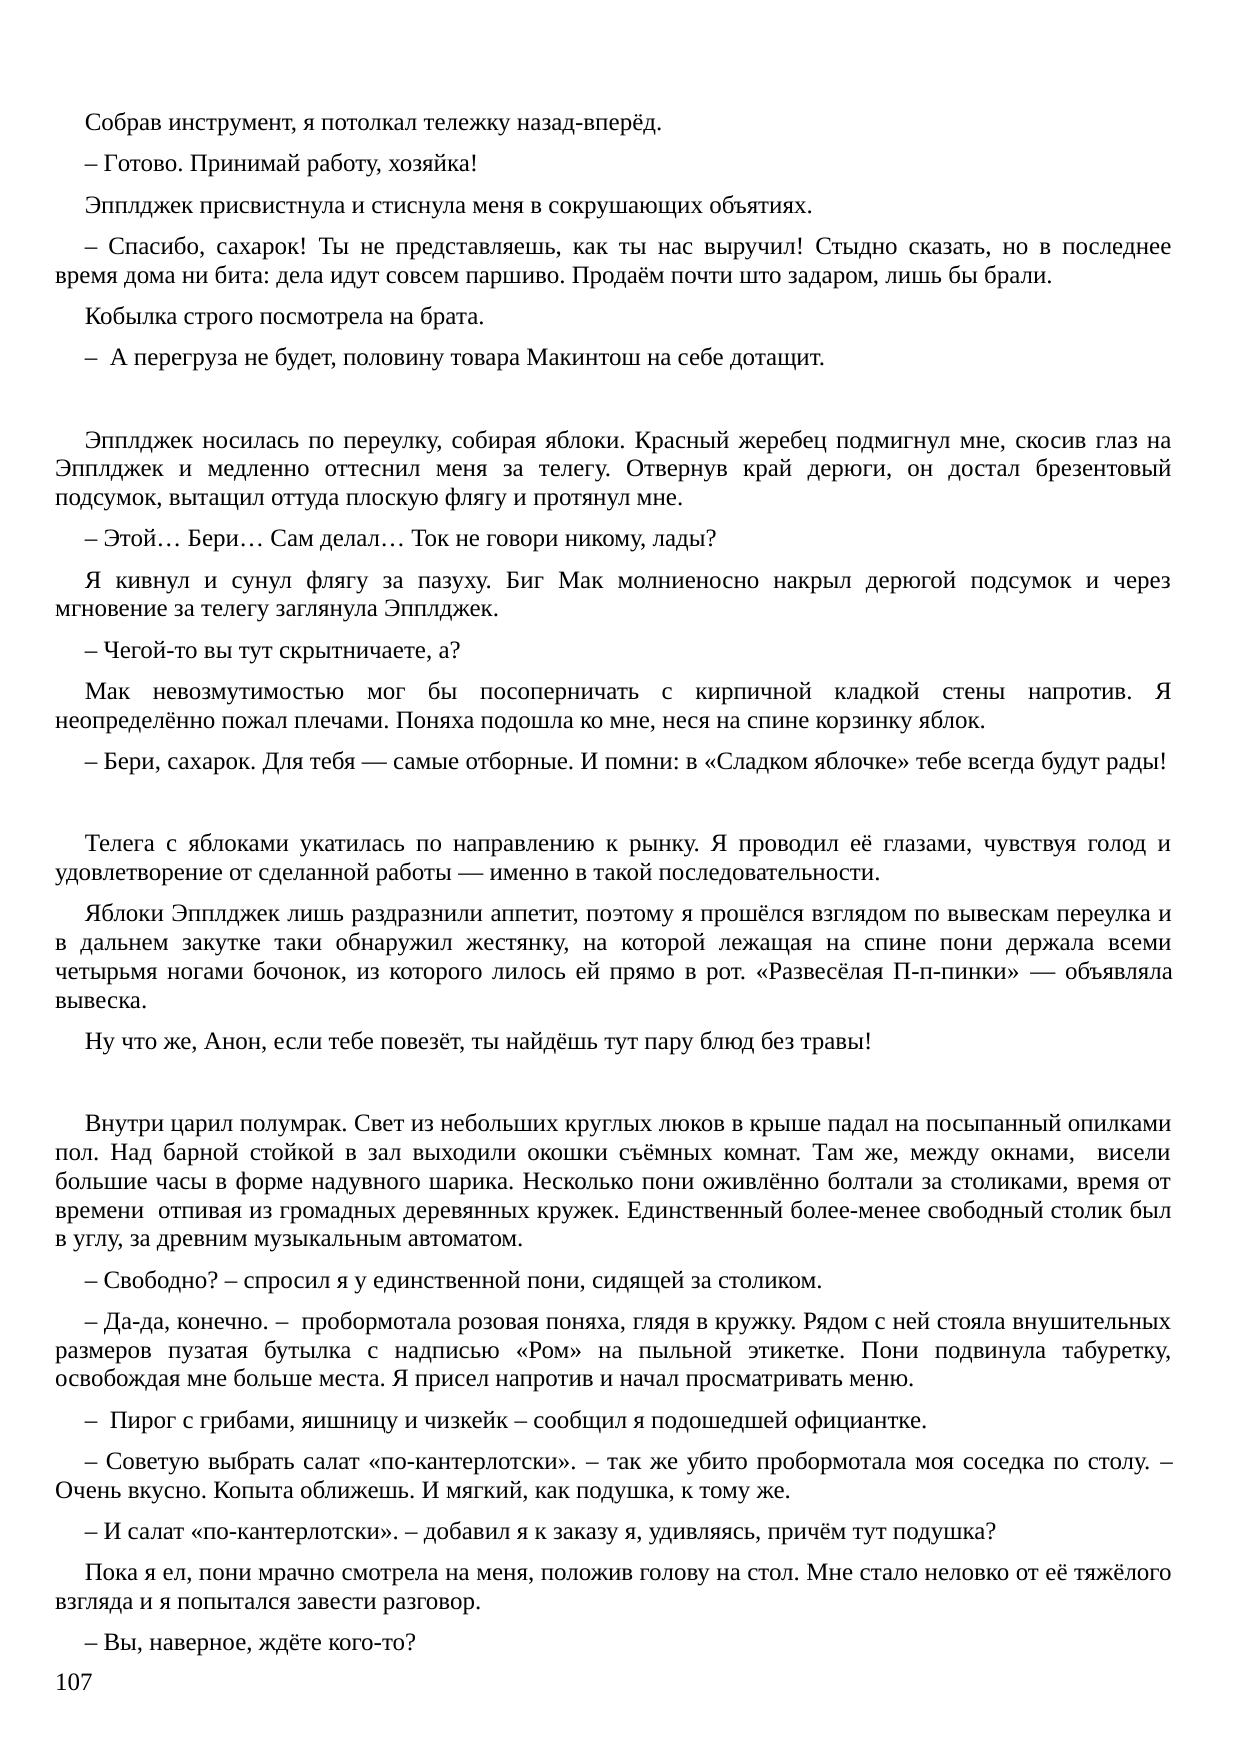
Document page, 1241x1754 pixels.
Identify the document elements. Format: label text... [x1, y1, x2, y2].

text – Свободно? – спросил я у единственной пони, сидящей за столиком. [55, 1265, 1173, 1293]
text Эпплджек носилась по переулку, собирая яблоки. Красный жеребец подмигнул мне, скосив глаз на Эпплджек и медленно оттеснил меня за телегу. Отвернув край дерюги, он достал брезентовый подсумок, вытащил оттуда плоскую флягу и протянул мне. [55, 425, 1173, 511]
text Пока я ел, пони мрачно смотрела на меня, положив голову на стол. Мне стало неловко от её тяжёлого взгляда и я попытался завести разговор. [55, 1557, 1173, 1615]
text Внутри царил полумрак. Свет из небольших круглых люков в крыше падал на посыпанный опилками пол. Над барной стойкой в зал выходили окошки съёмных комнат. Там же, между окнами, висели большие часы в форме надувного шарика. Несколько пони оживлённо болтали за столиками, время от времени отпивая из громадных деревянных кружек. Единственный более-менее свободный столик был в углу, за древним музыкальным автоматом. [55, 1108, 1173, 1252]
text – Чегой-то вы тут скрытничаете, а? [55, 635, 1173, 663]
text – Да-да, конечно. – пробормотала розовая поняха, глядя в кружку. Рядом с ней стояла внушительных размеров пузатая бутылка с надписью «Ром» на пыльной этикетке. Пони подвинула табуретку, освобождая мне больше места. Я присел напротив и начал просматривать меню. [55, 1306, 1173, 1392]
text – Готово. Принимай работу, хозяйка! [55, 148, 1173, 177]
text Я кивнул и сунул флягу за пазуху. Биг Мак молниеносно накрыл дерюгой подсумок и через мгновение за телегу заглянула Эпплджек. [55, 565, 1173, 622]
text Телега с яблоками укатилась по направлению к рынку. Я проводил её глазами, чувствуя голод и удовлетворение от сделанной работы — именно в такой последовательности. [55, 828, 1173, 886]
text – Пирог с грибами, яишницу и чизкейк – сообщил я подошедшей официантке. [55, 1405, 1173, 1433]
text Собрав инструмент, я потолкал тележку назад-вперёд. [55, 107, 1173, 136]
text – А перегруза не будет, половину товара Макинтош на себе дотащит. [55, 342, 1173, 371]
text – Вы, наверное, ждёте кого-то? [55, 1627, 1173, 1656]
text Мак невозмутимостью мог бы посоперничать с кирпичной кладкой стены напротив. Я неопределённо пожал плечами. Поняха подошла ко мне, неся на спине корзинку яблок. [55, 676, 1173, 733]
text – Советую выбрать салат «по-кантерлотски». – так же убито пробормотала моя соседка по столу. – Очень вкусно. Копыта оближешь. И мягкий, как подушка, к тому же. [55, 1446, 1173, 1503]
text – Спасибо, сахарок! Ты не представляешь, как ты нас выручил! Стыдно сказать, но в последнее время дома ни бита: дела идут совсем паршиво. Продаём почти што задаром, лишь бы брали. [55, 231, 1173, 288]
text Кобылка строго посмотрела на брата. [55, 301, 1173, 330]
text Эпплджек присвистнула и стиснула меня в сокрушающих объятиях. [55, 190, 1173, 218]
text – И салат «по-кантерлотски». – добавил я к заказу я, удивляясь, причём тут подушка? [55, 1516, 1173, 1545]
text – Этой… Бери… Сам делал… Ток не говори никому, лады? [55, 523, 1173, 552]
text Ну что же, Анон, если тебе повезёт, ты найдёшь тут пару блюд без травы! [55, 1026, 1173, 1055]
text Яблоки Эпплджек лишь раздразнили аппетит, поэтому я прошёлся взглядом по вывескам переулка и в дальнем закутке таки обнаружил жестянку, на которой лежащая на спине пони держала всеми четырьмя ногами бочонок, из которого лилось ей прямо в рот. «Развесёлая П-п-пинки» — объявляла вывеска. [55, 898, 1173, 1013]
text – Бери, сахарок. Для тебя — самые отборные. И помни: в «Сладком яблочке» тебе всегда будут рады! [55, 746, 1173, 775]
